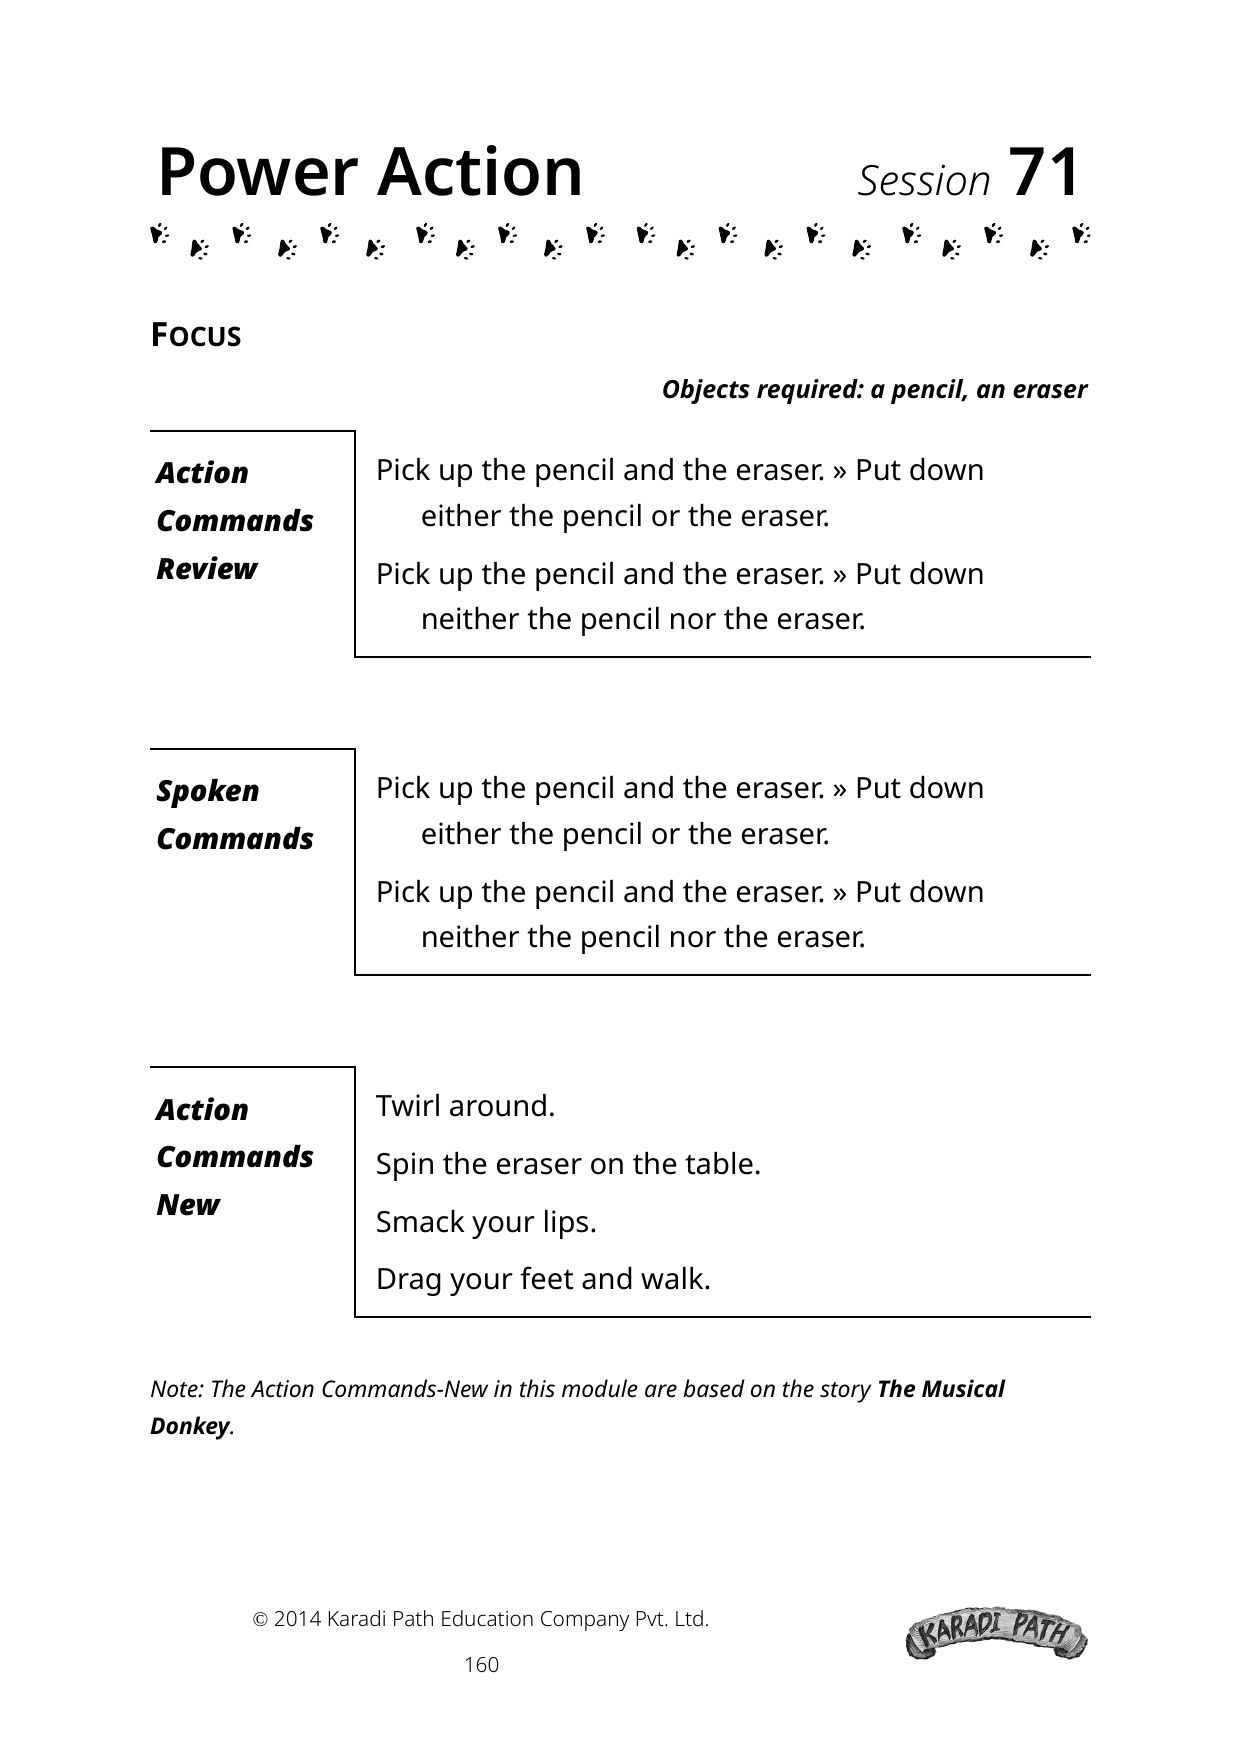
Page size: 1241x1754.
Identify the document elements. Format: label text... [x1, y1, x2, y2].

table_cell [150, 974, 355, 1066]
text Objects required: a pencil, an eraser [150, 371, 1091, 406]
text Note: The Action Commands-New in this module are based on the story The Musical Donkey. [150, 1373, 1091, 1441]
table_header Action Commands Review [150, 432, 354, 656]
table_cell Action Commands New [150, 1068, 354, 1316]
table_cell Twirl around. Spin the eraser on the table. Smack your lips. Drag your feet and walk. [356, 1066, 1091, 1316]
table_cell Spoken Commands [150, 750, 354, 974]
picture [903, 1604, 1091, 1663]
table_header Power Action [150, 119, 809, 223]
table_header Session 71 [809, 119, 1091, 223]
picture [150, 223, 1091, 265]
table_header Pick up the pencil and the eraser. » Put down either the pencil or the eraser. Pick up the pencil and the eraser. » Put down neither the pencil nor the eraser. [356, 430, 1091, 656]
table_cell Pick up the pencil and the eraser. » Put down either the pencil or the eraser. Pick up the pencil and the eraser. » Put down neither the pencil nor the eraser. [356, 748, 1091, 974]
table_cell [355, 658, 1091, 748]
table_header [809, 265, 1091, 288]
table_cell [355, 976, 1091, 1066]
table_cell [150, 656, 355, 748]
subtitle Focus [150, 311, 1091, 356]
table_header [150, 265, 809, 288]
